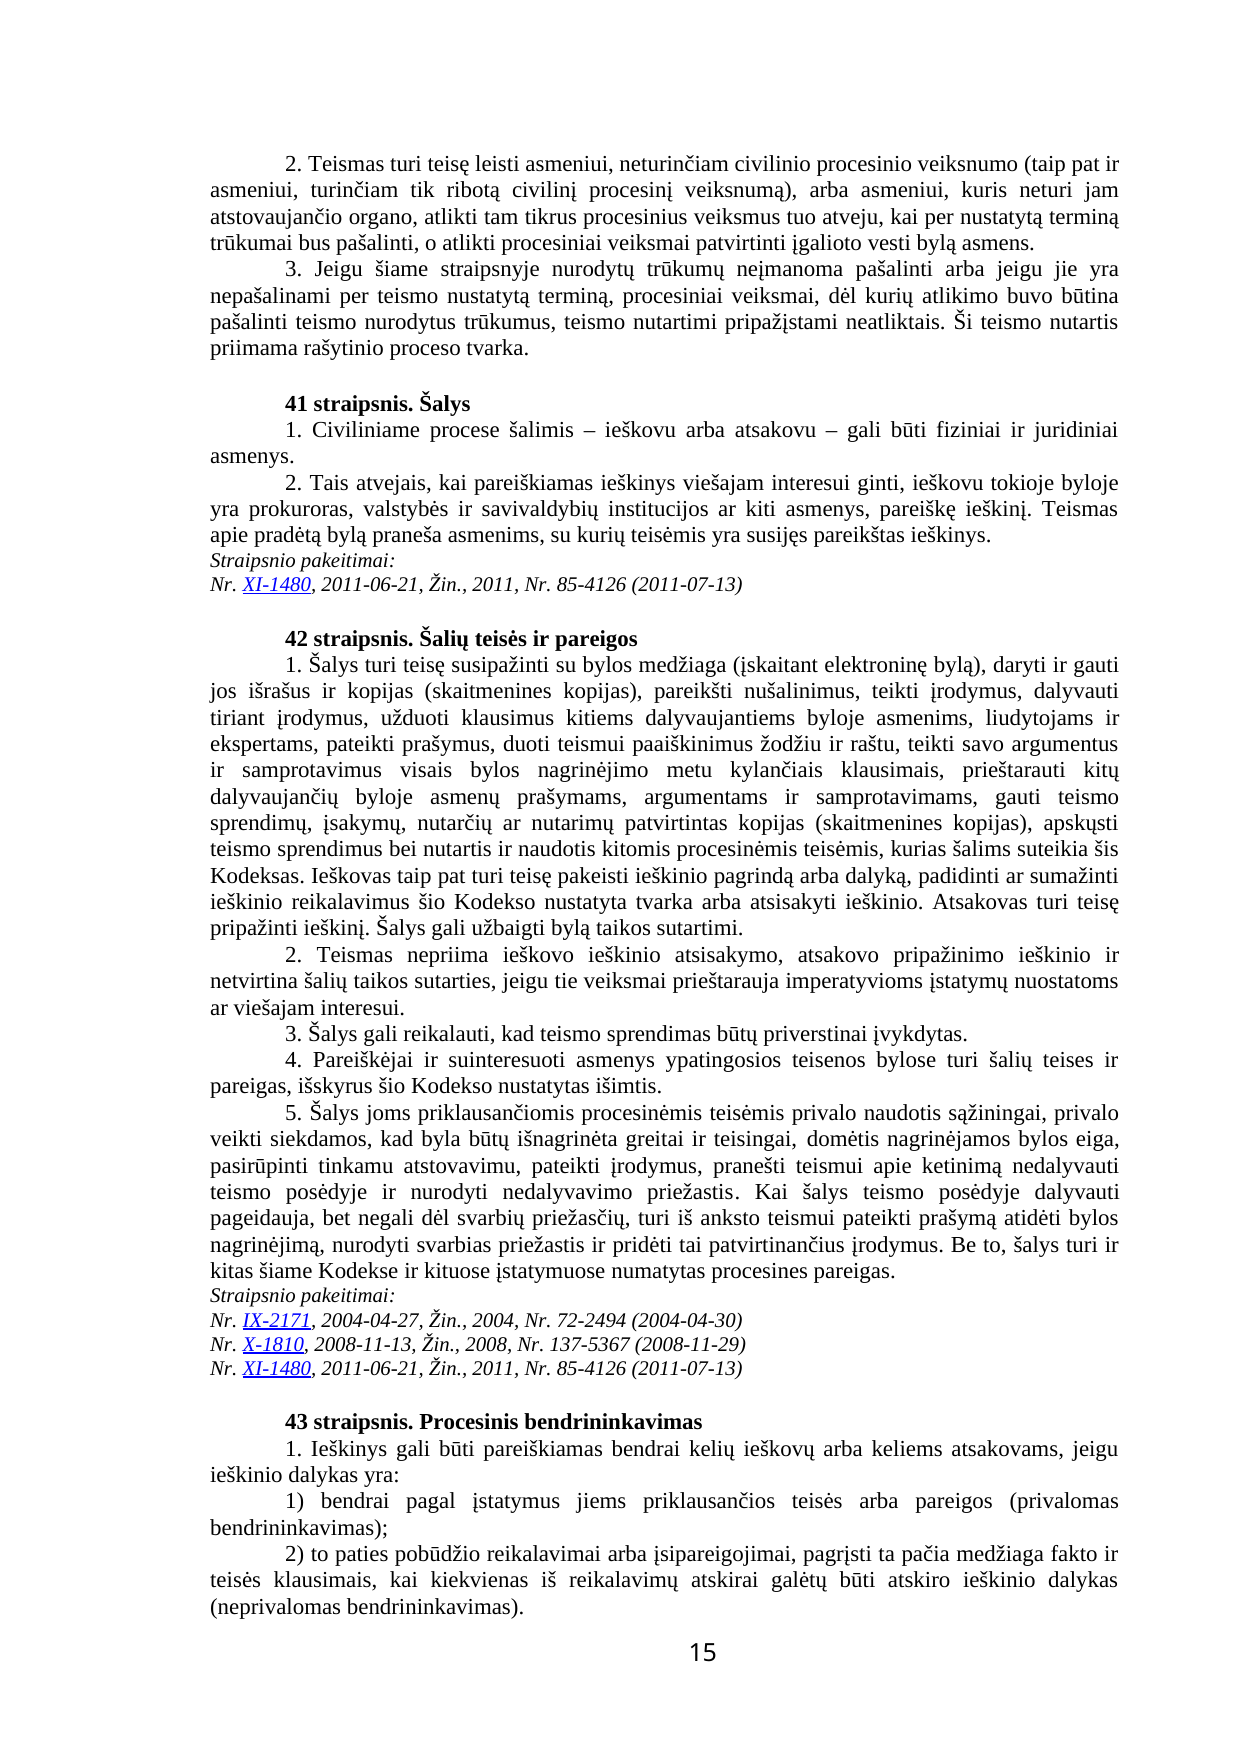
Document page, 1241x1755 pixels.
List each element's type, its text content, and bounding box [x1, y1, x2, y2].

text 2. Teismas nepriima ieškovo ieškinio atsisakymo, atsakovo pripažinimo ieškinio ir netvirtina šalių taikos sutarties, jeigu tie veiksmai prieštarauja imperatyvioms įstatymų nuostatoms ar viešajam interesui. [210, 941, 1120, 1020]
text 5. Šalys joms priklausančiomis procesinėmis teisėmis privalo naudotis sąžiningai, privalo veikti siekdamos, kad byla būtų išnagrinėta greitai ir teisingai, domėtis nagrinėjamos bylos eiga, pasirūpinti tinkamu atstovavimu, pateikti įrodymus, pranešti teismui apie ketinimą nedalyvauti teismo posėdyje ir nurodyti nedalyvavimo priežastis. Kai šalys teismo posėdyje dalyvauti pageidauja, bet negali dėl svarbių priežasčių, turi iš anksto teismui pateikti prašymą atidėti bylos nagrinėjimą, nurodyti svarbias priežastis ir pridėti tai patvirtinančius įrodymus. Be to, šalys turi ir kitas šiame Kodekse ir kituose įstatymuose numatytas procesines pareigas. [210, 1099, 1120, 1283]
text 1. Šalys turi teisę susipažinti su bylos medžiaga (įskaitant elektroninę bylą), daryti ir gauti jos išrašus ir kopijas (skaitmenines kopijas), pareikšti nušalinimus, teikti įrodymus, dalyvauti tiriant įrodymus, užduoti klausimus kitiems dalyvaujantiems byloje asmenims, liudytojams ir ekspertams, pateikti prašymus, duoti teismui paaiškinimus žodžiu ir raštu, teikti savo argumentus ir samprotavimus visais bylos nagrinėjimo metu kylančiais klausimais, prieštarauti kitų dalyvaujančių byloje asmenų prašymams, argumentams ir samprotavimams, gauti teismo sprendimų, įsakymų, nutarčių ar nutarimų patvirtintas kopijas (skaitmenines kopijas), apskųsti teismo sprendimus bei nutartis ir naudotis kitomis procesinėmis teisėmis, kurias šalims suteikia šis Kodeksas. Ieškovas taip pat turi teisę pakeisti ieškinio pagrindą arba dalyką, padidinti ar sumažinti ieškinio reikalavimus šio Kodekso nustatyta tvarka arba atsisakyti ieškinio. Atsakovas turi teisę pripažinti ieškinį. Šalys gali užbaigti bylą taikos sutartimi. [210, 651, 1120, 941]
text 2) to paties pobūdžio reikalavimai arba įsipareigojimai, pagrįsti ta pačia medžiaga fakto ir teisės klausimais, kai kiekvienas iš reikalavimų atskirai galėtų būti atskiro ieškinio dalykas (neprivalomas bendrininkavimas). [210, 1540, 1120, 1619]
text 42 straipsnis. Šalių teisės ir pareigos [210, 624, 1120, 651]
text Nr. XI-1480, 2011-06-21, Žin., 2011, Nr. 85-4126 (2011-07-13) [210, 1356, 1120, 1380]
text 2. Teismas turi teisę leisti asmeniui, neturinčiam civilinio procesinio veiksnumo (taip pat ir asmeniui, turinčiam tik ribotą civilinį procesinį veiksnumą), arba asmeniui, kuris neturi jam atstovaujančio organo, atlikti tam tikrus procesinius veiksmus tuo atveju, kai per nustatytą terminą trūkumai bus pašalinti, o atlikti procesiniai veiksmai patvirtinti įgalioto vesti bylą asmens. [210, 150, 1120, 255]
text 3. Jeigu šiame straipsnyje nurodytų trūkumų neįmanoma pašalinti arba jeigu jie yra nepašalinami per teismo nustatytą terminą, procesiniai veiksmai, dėl kurių atlikimo buvo būtina pašalinti teismo nurodytus trūkumus, teismo nutartimi pripažįstami neatliktais. Ši teismo nutartis priimama rašytinio proceso tvarka. [210, 255, 1120, 361]
text Nr. XI-1480, 2011-06-21, Žin., 2011, Nr. 85-4126 (2011-07-13) [210, 572, 1120, 596]
text 1) bendrai pagal įstatymus jiems priklausančios teisės arba pareigos (privalomas bendrininkavimas); [210, 1487, 1120, 1540]
text Straipsnio pakeitimai: [210, 548, 1120, 572]
text 1. Ieškinys gali būti pareiškiamas bendrai kelių ieškovų arba keliems atsakovams, jeigu ieškinio dalykas yra: [210, 1435, 1120, 1487]
text 4. Pareiškėjai ir suinteresuoti asmenys ypatingosios teisenos bylose turi šalių teises ir pareigas, išskyrus šio Kodekso nustatytas išimtis. [210, 1046, 1120, 1099]
text Straipsnio pakeitimai: [210, 1283, 1120, 1307]
text 1. Civiliniame procese šalimis – ieškovu arba atsakovu – gali būti fiziniai ir juridiniai asmenys. [210, 416, 1120, 469]
text Nr. IX-2171, 2004-04-27, Žin., 2004, Nr. 72-2494 (2004-04-30) [210, 1307, 1120, 1332]
text 2. Tais atvejais, kai pareiškiamas ieškinys viešajam interesui ginti, ieškovu tokioje byloje yra prokuroras, valstybės ir savivaldybių institucijos ar kiti asmenys, pareiškę ieškinį. Teismas apie pradėtą bylą praneša asmenims, su kurių teisėmis yra susijęs pareikštas ieškinys. [210, 469, 1120, 548]
text 41 straipsnis. Šalys [210, 389, 1120, 416]
text Nr. X-1810, 2008-11-13, Žin., 2008, Nr. 137-5367 (2008-11-29) [210, 1332, 1120, 1356]
text 3. Šalys gali reikalauti, kad teismo sprendimas būtų priverstinai įvykdytas. [210, 1020, 1120, 1046]
text 43 straipsnis. Procesinis bendrininkavimas [210, 1408, 1120, 1435]
